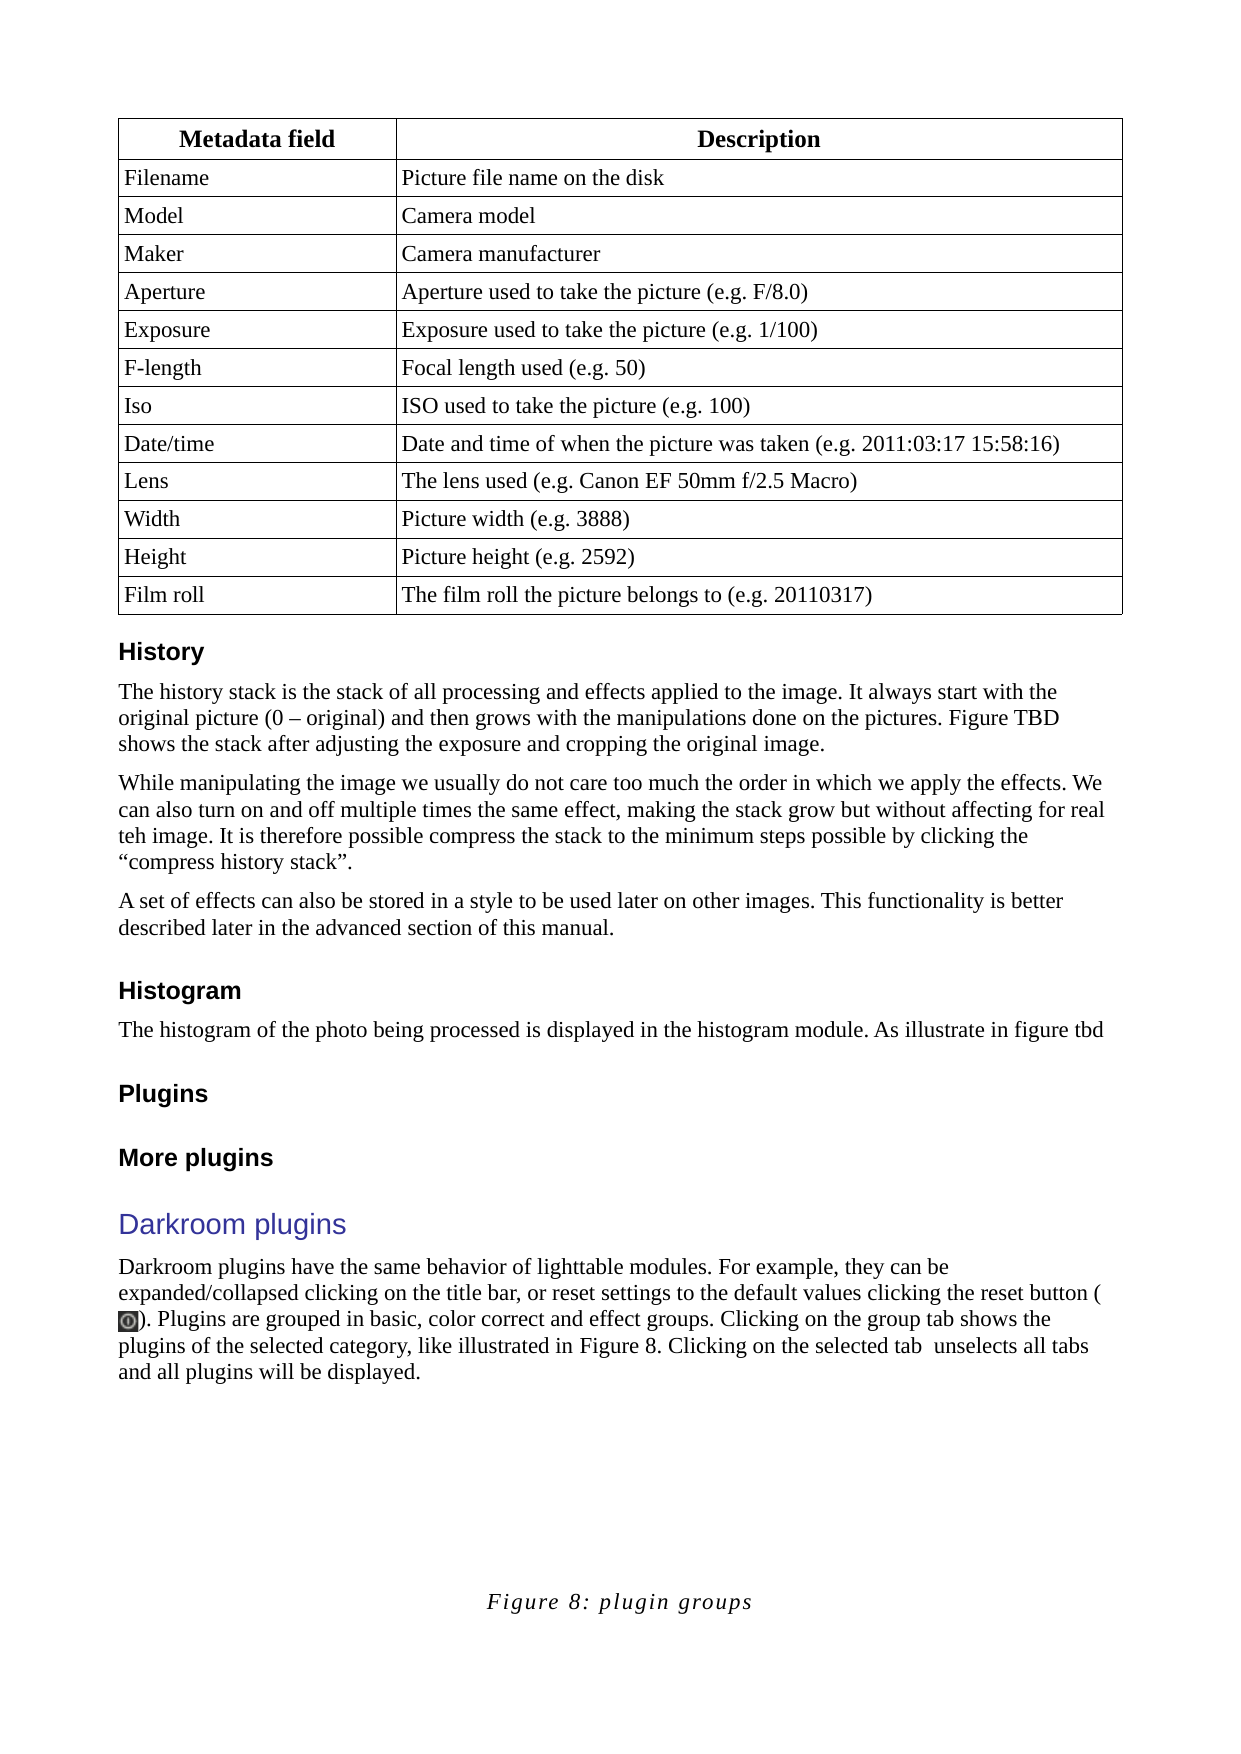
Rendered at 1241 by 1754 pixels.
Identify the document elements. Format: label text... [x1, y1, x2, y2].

table_cell Aperture [119, 273, 396, 310]
text Darkroom plugins have the same behavior of lighttable modules. For example, they can be expanded/collapsed clicking on the title bar, or reset settings to the default values clicking the reset button (). Plugins are grouped in basic, color correct and effect groups. Clicking on the group tab shows the plugins of the selected category, like illustrated in Figure 8. Clicking on the selected tab unselects all tabs and all plugins will be displayed. [118, 1253, 1122, 1384]
table_cell Camera manufacturer [397, 235, 1122, 272]
table_cell Picture height (e.g. 2592) [397, 539, 1122, 576]
table_cell Picture width (e.g. 3888) [397, 501, 1122, 538]
table_cell Maker [119, 235, 396, 272]
subtitle History [118, 637, 1122, 666]
table_cell F-length [119, 349, 396, 386]
table_cell Exposure [119, 311, 396, 348]
table_header Description [397, 119, 1122, 158]
table_cell Picture file name on the disk [397, 160, 1122, 196]
text While manipulating the image we usually do not care too much the order in which we apply the effects. We can also turn on and off multiple times the same effect, making the stack grow but without affecting for real teh image. It is therefore possible compress the stack to the minimum steps possible by clicking the “compress history stack”. [118, 769, 1122, 875]
table_cell Focal length used (e.g. 50) [397, 349, 1122, 386]
table_cell Iso [119, 387, 396, 424]
table_cell ISO used to take the picture (e.g. 100) [397, 387, 1122, 424]
table_cell Aperture used to take the picture (e.g. F/8.0) [397, 273, 1122, 310]
text A set of effects can also be stored in a style to be used later on other images. This functionality is better described later in the advanced section of this manual. [118, 887, 1122, 940]
table_cell Date and time of when the picture was taken (e.g. 2011:03:17 15:58:16) [397, 425, 1122, 462]
table_cell The lens used (e.g. Canon EF 50mm f/2.5 Macro) [397, 463, 1122, 500]
picture [118, 1311, 139, 1332]
text The histogram of the photo being processed is displayed in the histogram module. As illustrate in figure tbd [118, 1017, 1122, 1043]
table_header Metadata field [119, 119, 396, 158]
table_cell Date/time [119, 425, 396, 462]
table_cell Exposure used to take the picture (e.g. 1/100) [397, 311, 1122, 348]
subtitle Plugins [118, 1079, 1122, 1108]
text The history stack is the stack of all processing and effects applied to the image. It always start with the original picture (0 – original) and then grows with the manipulations done on the pictures. Figure TBD shows the stack after adjusting the exposure and cropping the original image. [118, 678, 1122, 757]
subtitle Histogram [118, 976, 1122, 1005]
subtitle More plugins [118, 1143, 1122, 1172]
table_cell Lens [119, 463, 396, 500]
table_cell Film roll [119, 577, 396, 613]
table_cell Camera model [397, 197, 1122, 234]
subtitle Darkroom plugins [118, 1207, 1122, 1241]
table_cell Model [119, 197, 396, 234]
table_cell Width [119, 501, 396, 538]
table_cell Height [119, 539, 396, 576]
text Figure 8: plugin groups [423, 1409, 817, 1614]
table_cell The film roll the picture belongs to (e.g. 20110317) [397, 577, 1122, 613]
table_cell Filename [119, 160, 396, 196]
